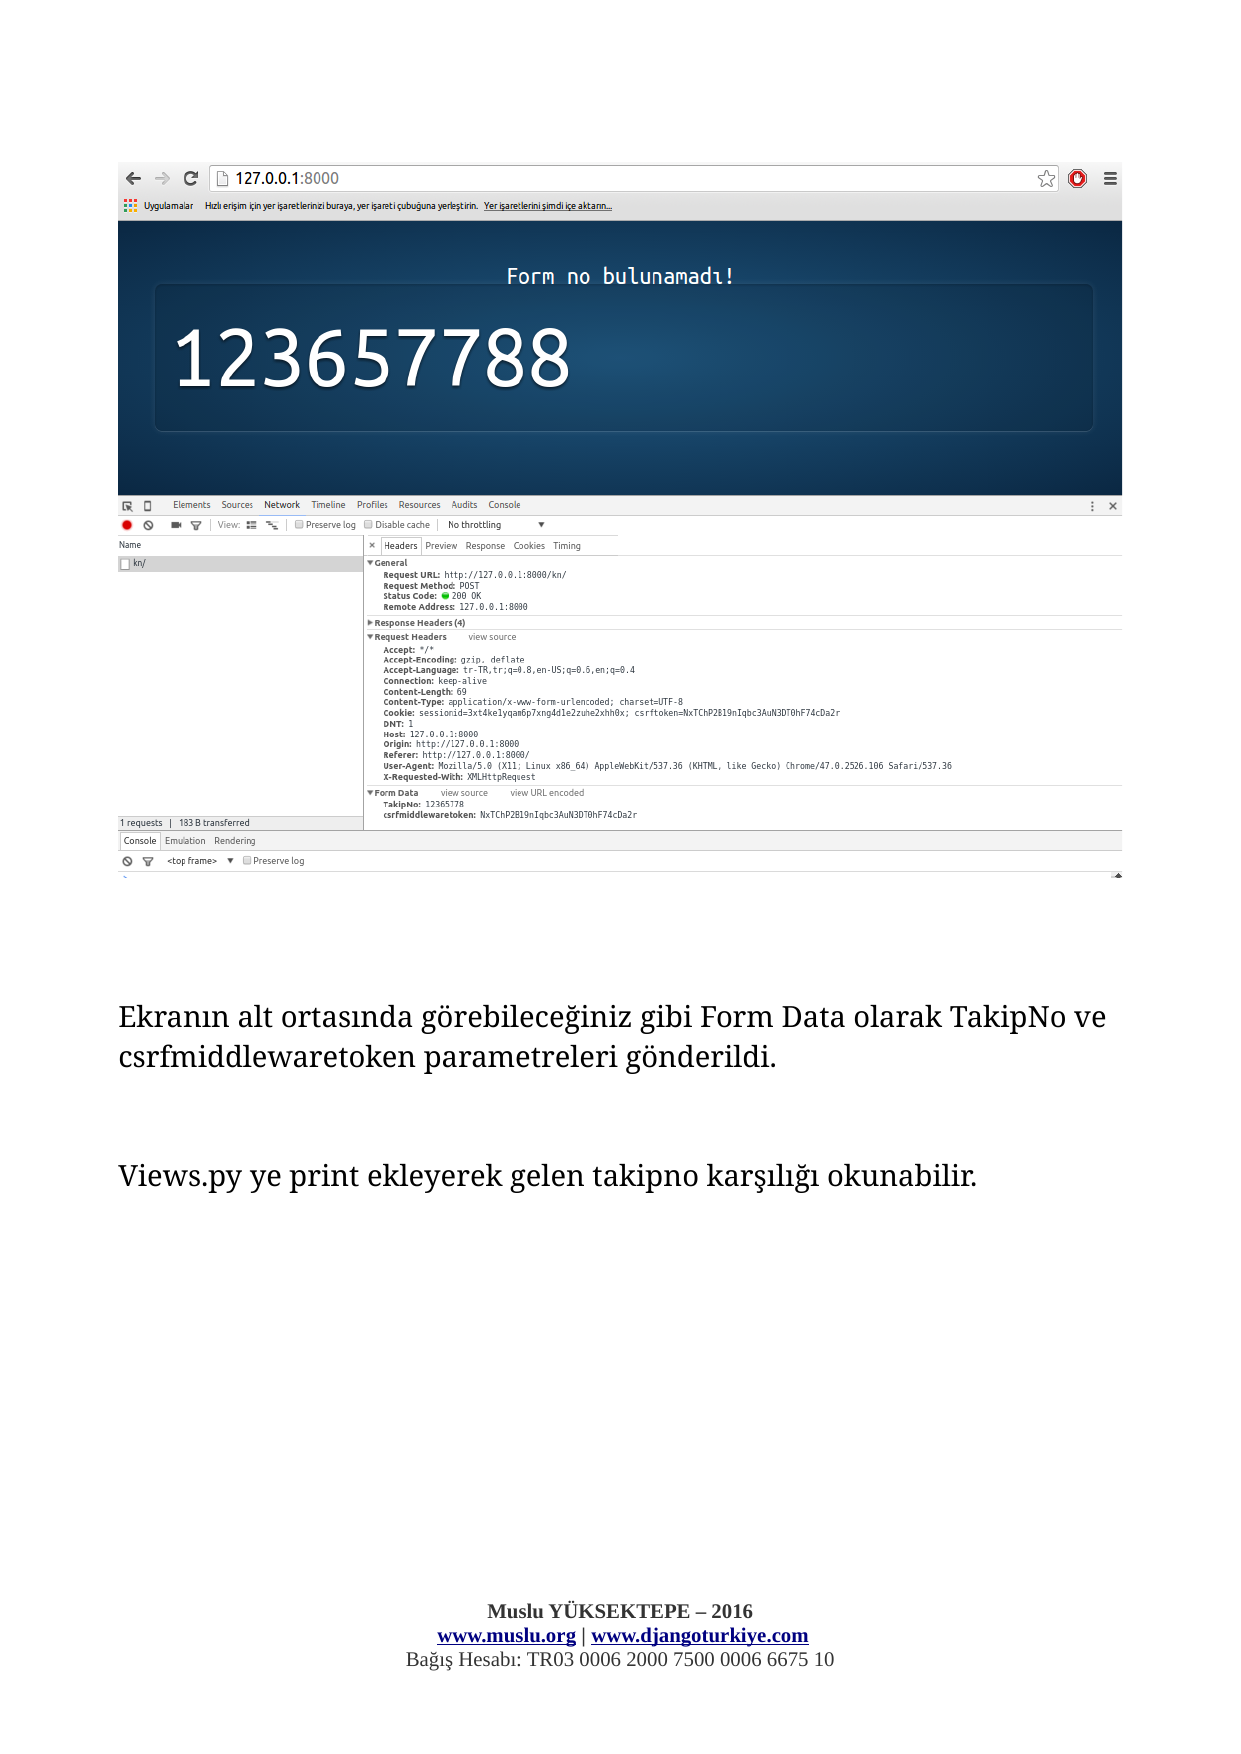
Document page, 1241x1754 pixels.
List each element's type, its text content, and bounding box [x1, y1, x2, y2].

text Ekranın alt ortasında görebileceğiniz gibi Form Data olarak TakipNo ve csrfmiddlewaretoken parametreleri gönderildi. [118, 997, 1122, 1076]
picture [118, 162, 1123, 878]
text Views.py ye print ekleyerek gelen takipno karşılığı okunabilir. [118, 1155, 1122, 1195]
